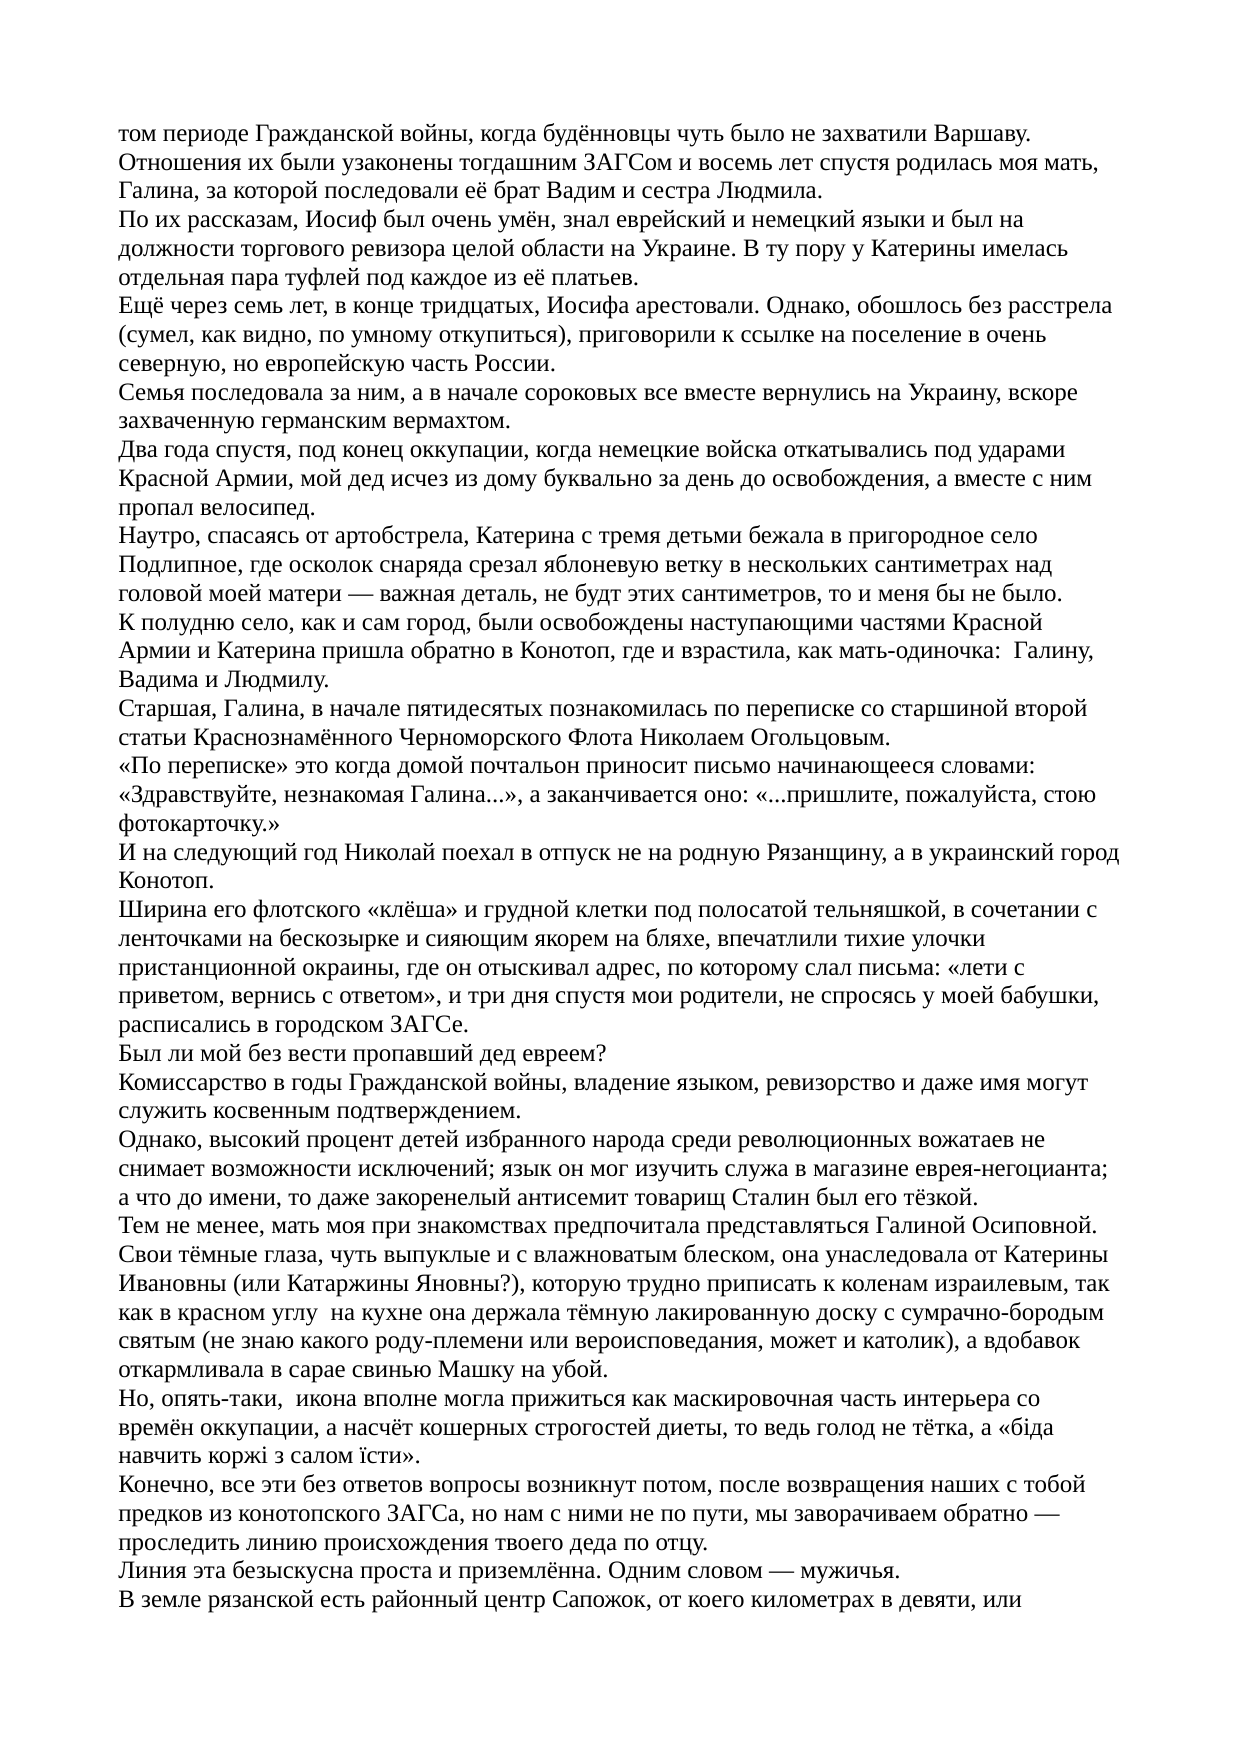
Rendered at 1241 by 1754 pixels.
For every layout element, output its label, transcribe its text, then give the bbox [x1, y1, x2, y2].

text Наутро, спасаясь от артобстрела, Катерина с тремя детьми бежала в пригородное село Подлипное, где осколок снаряда срезал яблоневую ветку в нескольких сантиметрах над головой моей матери — важная деталь, не будт этих сантиметров, то и меня бы не было. [118, 521, 1122, 607]
text Комиссарство в годы Гражданской войны, владение языком, ревизорство и даже имя могут служить косвенным подтверждением. [118, 1067, 1122, 1124]
text том периоде Гражданской войны, когда будённовцы чуть было не захватили Варшаву. [118, 118, 1122, 147]
text Семья последовала за ним, а в начале сороковых все вместе вернулись на Украину, вскоре захваченную германским вермахтом. [118, 377, 1122, 434]
text Но, опять-таки, икона вполне могла прижиться как маскировочная часть интерьера со времён оккупации, а насчёт кошерных строгостей диеты, то ведь голод не тётка, а «бiда навчить коржi з салом їсти». [118, 1383, 1122, 1469]
text Тем не менее, мать моя при знакомствах предпочитала представляться Галиной Осиповной. [118, 1211, 1122, 1239]
text К полудню село, как и сам город, были освобождены наступающими частями Красной Армии и Катерина пришла обратно в Конотоп, где и взрастила, как мать-одиночка: Галину, Вадима и Людмилу. [118, 607, 1122, 693]
text Однако, высокий процент детей избранного народа среди революционных вожатаев не снимает возможности исключений; язык он мог изучить служа в магазине еврея-негоцианта; а что до имени, то даже закоренелый антисемит товарищ Сталин был его тёзкой. [118, 1124, 1122, 1211]
text И на следующий год Николай поехал в отпуск не на родную Рязанщину, а в украинский город Конотоп. [118, 837, 1122, 894]
text По их рассказам, Иосиф был очень умён, знал еврейский и немецкий языки и был на должности торгового ревизора целой области на Украине. В ту пору у Катерины имелась отдельная пара туфлей под каждое из её платьев. [118, 204, 1122, 291]
text Отношения их были узаконены тогдашним ЗАГСом и восемь лет спустя родилась моя мать, Галина, за которой последовали её брат Вадим и сестра Людмила. [118, 147, 1122, 204]
text В земле рязанской есть районный центр Сапожок, от коего километрах в девяти, или [118, 1584, 1122, 1613]
text Ширина его флотского «клёша» и грудной клетки под полосатой тельняшкой, в сочетании с ленточками на бескозырке и сияющим якорем на бляхе, впечатлили тихие улочки пристанционной окраины, где он отыскивал адрес, по которому слал письма: «лети с приветом, вернись с ответом», и три дня спустя мои родители, не спросясь у моей бабушки, расписались в городском ЗАГСе. [118, 894, 1122, 1038]
text Свои тёмные глаза, чуть выпуклые и с влажноватым блеском, она унаследовала от Катерины Ивановны (или Катаржины Яновны?), которую трудно приписать к коленам израилевым, так как в красном углу на кухне она держала тёмную лакированную доску с сумрачно-бородым святым (не знаю какого роду-племени или вероисповедания, может и католик), а вдобавок откармливала в сарае свинью Машку на убой. [118, 1239, 1122, 1383]
text Линия эта безыскусна проста и приземлённа. Одним словом — мужичья. [118, 1556, 1122, 1584]
text Старшая, Галина, в начале пятидесятых познакомилась по переписке со старшиной второй статьи Краснознамённого Черноморского Флота Николаем Огольцовым. [118, 693, 1122, 751]
text Был ли мой без вести пропавший дед евреем? [118, 1038, 1122, 1067]
text «По переписке» это когда домой почтальон приносит письмо начинающееся словами: «Здравствуйте, незнакомая Галина...», а заканчивается оно: «...пришлите, пожалуйста, стою фотокарточку.» [118, 751, 1122, 837]
text Конечно, все эти без ответов вопросы возникнут потом, после возвращения наших с тобой предков из конотопского ЗАГСа, но нам с ними не по пути, мы заворачиваем обратно — проследить линию происхождения твоего деда по отцу. [118, 1469, 1122, 1556]
text Два года спустя, под конец оккупации, когда немецкие войска откатывались под ударами Красной Армии, мой дед исчез из дому буквально за день до освобождения, а вместе с ним пропал велосипед. [118, 434, 1122, 521]
text Ещё через семь лет, в конце тридцатых, Иосифа арестовали. Однако, обошлось без расстрела (сумел, как видно, по умному откупиться), приговорили к ссылке на поселение в очень северную, но европейскую часть России. [118, 291, 1122, 377]
